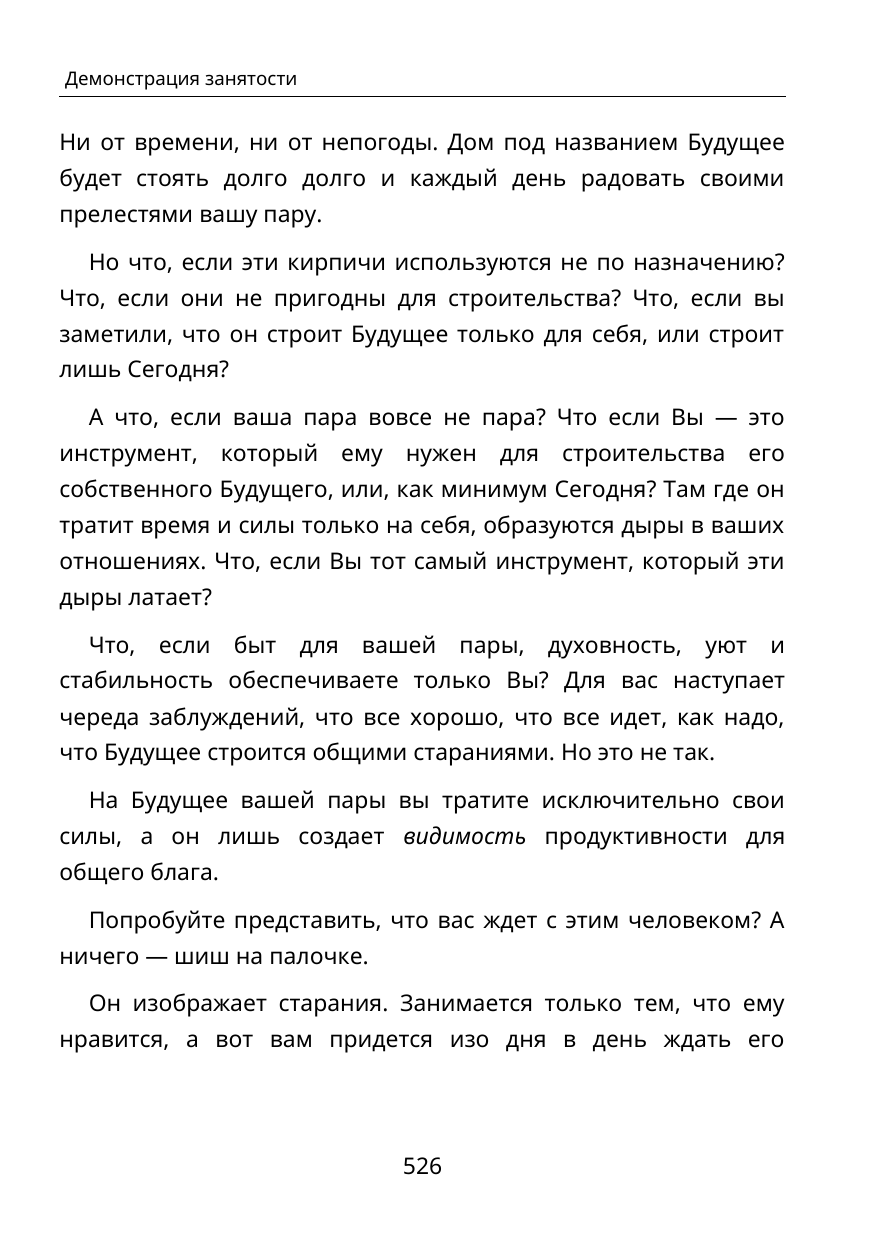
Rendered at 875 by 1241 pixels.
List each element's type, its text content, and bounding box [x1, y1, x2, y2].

text Но что, если эти кирпичи используются не по назначению? Что, если они не пригодны для строительства? Что, если вы заметили, что он строит Будущее только для себя, или строит лишь Сегодня? [59, 246, 786, 385]
text Что, если быт для вашей пары, духовность, уют и стабильность обеспечиваете только Вы? Для вас наступает череда заблуждений, что все хорошо, что все идет, как надо, что Будущее строится общими стараниями. Но это не так. [59, 628, 786, 768]
text Ни от времени, ни от непогоды. Дом под названием Будущее будет стоять долго долго и каждый день радовать своими прелестями вашу пару. [59, 126, 786, 229]
text А что, если ваша пара вовсе не пара? Что если Вы — это инструмент, который ему нужен для строительства его собственного Будущего, или, как минимум Сегодня? Там где он тратит время и силы только на себя, образуются дыры в ваших отношениях. Что, если Вы тот самый инструмент, который эти дыры латает? [59, 401, 786, 612]
text На Будущее вашей пары вы тратите исключительно свои силы, а он лишь создает видимость продуктивности для общего блага. [59, 784, 786, 887]
text Он изображает старания. Занимается только тем, что ему нравится, а вот вам придется изо дня в день ждать его [59, 987, 786, 1054]
text Попробуйте представить, что вас ждет с этим человеком? А ничего — шиш на палочке. [59, 904, 786, 971]
